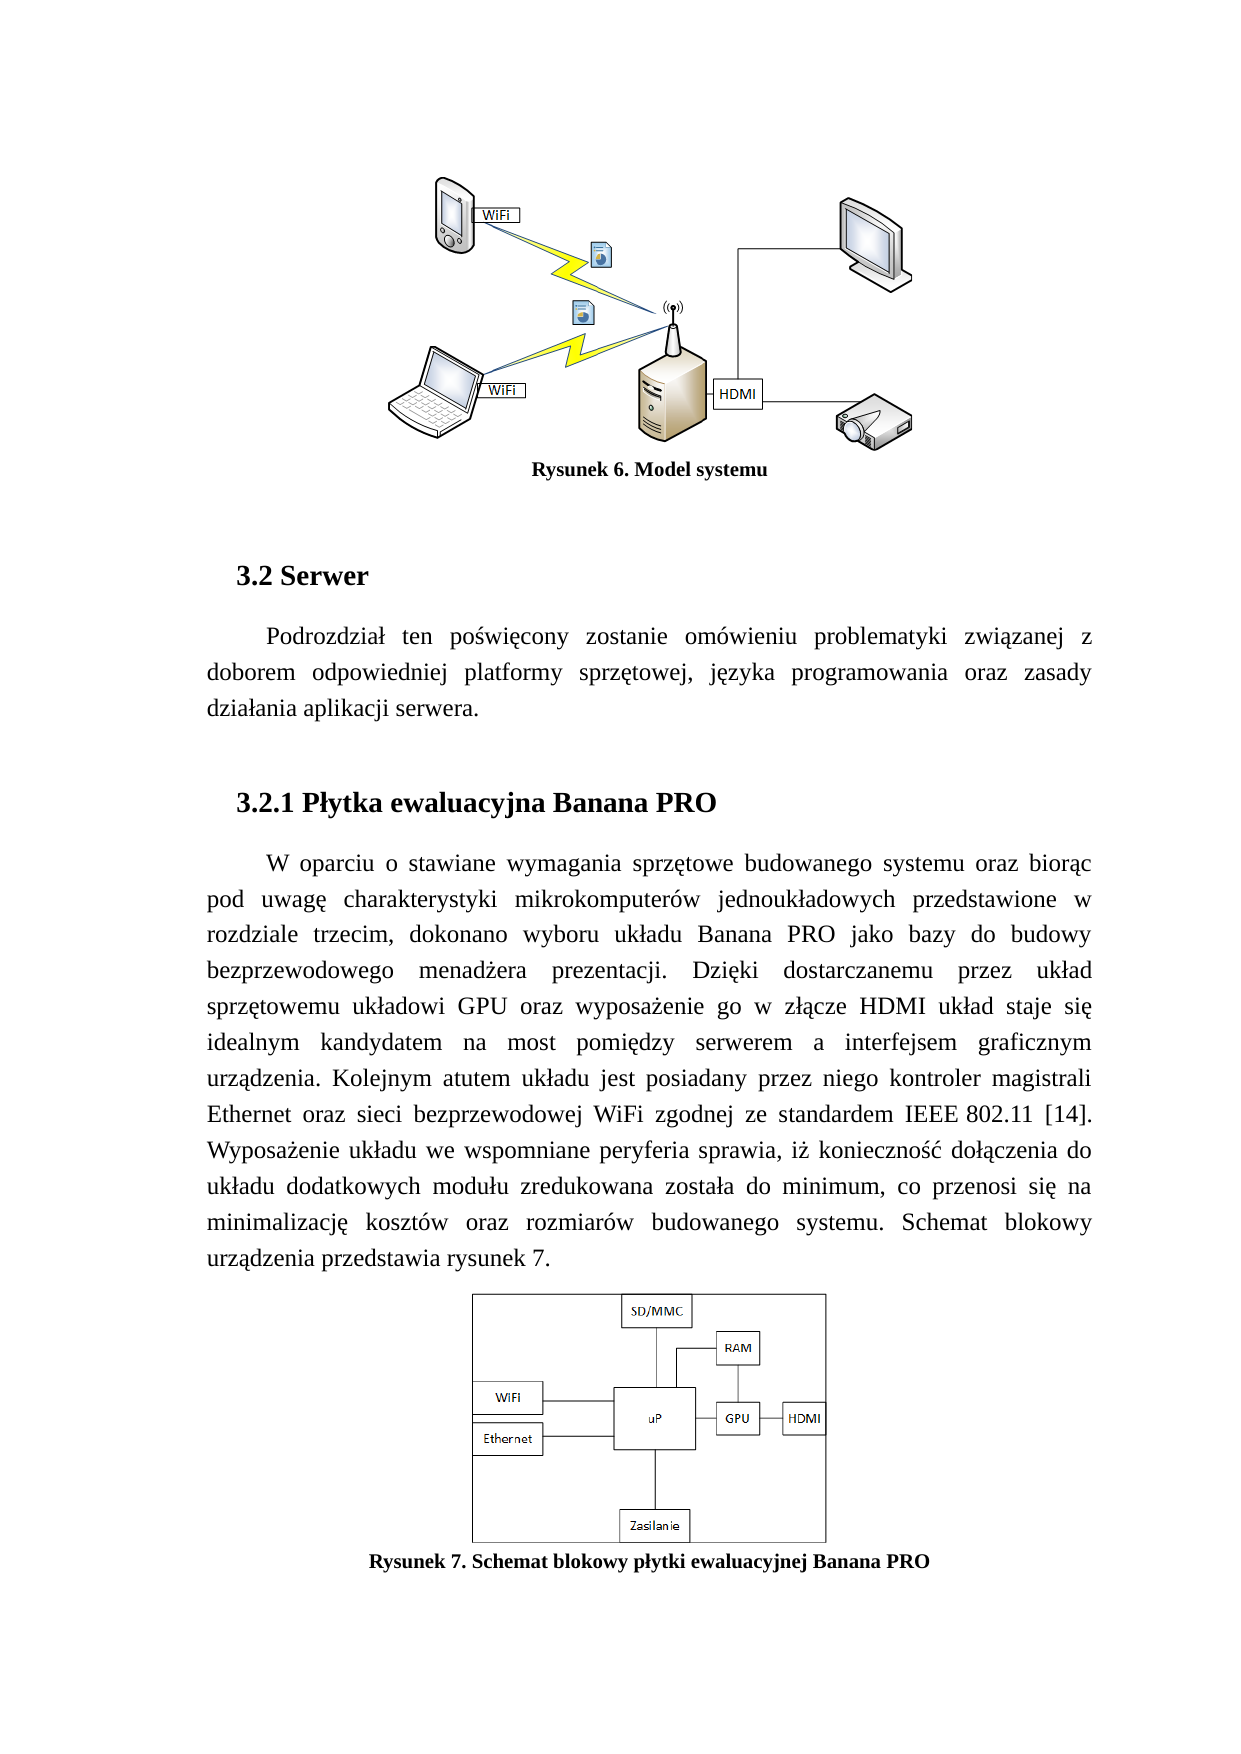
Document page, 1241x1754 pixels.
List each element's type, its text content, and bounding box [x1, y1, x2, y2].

picture [471, 1293, 828, 1543]
picture [387, 177, 913, 451]
text Rysunek 7. Schemat blokowy płytki ewaluacyjnej Banana PRO [207, 1543, 1093, 1573]
text Rysunek 6. Model systemu [207, 148, 1093, 481]
subtitle 3.2 Serwer [207, 558, 1093, 591]
subtitle 3.2.1 Płytka ewaluacyjna Banana PRO [207, 785, 1093, 818]
text Podrozdział ten poświęcony zostanie omówieniu problematyki związanej z doborem odpowiedniej platformy sprzętowej, języka programowania oraz zasady działania aplikacji serwera. [207, 621, 1093, 721]
text W oparciu o stawiane wymagania sprzętowe budowanego systemu oraz biorąc pod uwagę charakterystyki mikrokomputerów jednoukładowych przedstawione w rozdziale trzecim, dokonano wyboru układu Banana PRO jako bazy do budowy bezprzewodowego menadżera prezentacji. Dzięki dostarczanemu przez układ sprzętowemu układowi GPU oraz wyposażenie go w złącze HDMI układ staje się idealnym kandydatem na most pomiędzy serwerem a interfejsem graficznym urządzenia. Kolejnym atutem układu jest posiadany przez niego kontroler magistrali Ethernet oraz sieci bezprzewodowej WiFi zgodnej ze standardem IEEE 802.11 [14]. Wyposażenie układu we wspomniane peryferia sprawia, iż konieczność dołączenia do układu dodatkowych modułu zredukowana została do minimum, co przenosi się na minimalizację kosztów oraz rozmiarów budowanego systemu. Schemat blokowy urządzenia przedstawia rysunek 7. [207, 848, 1093, 1272]
